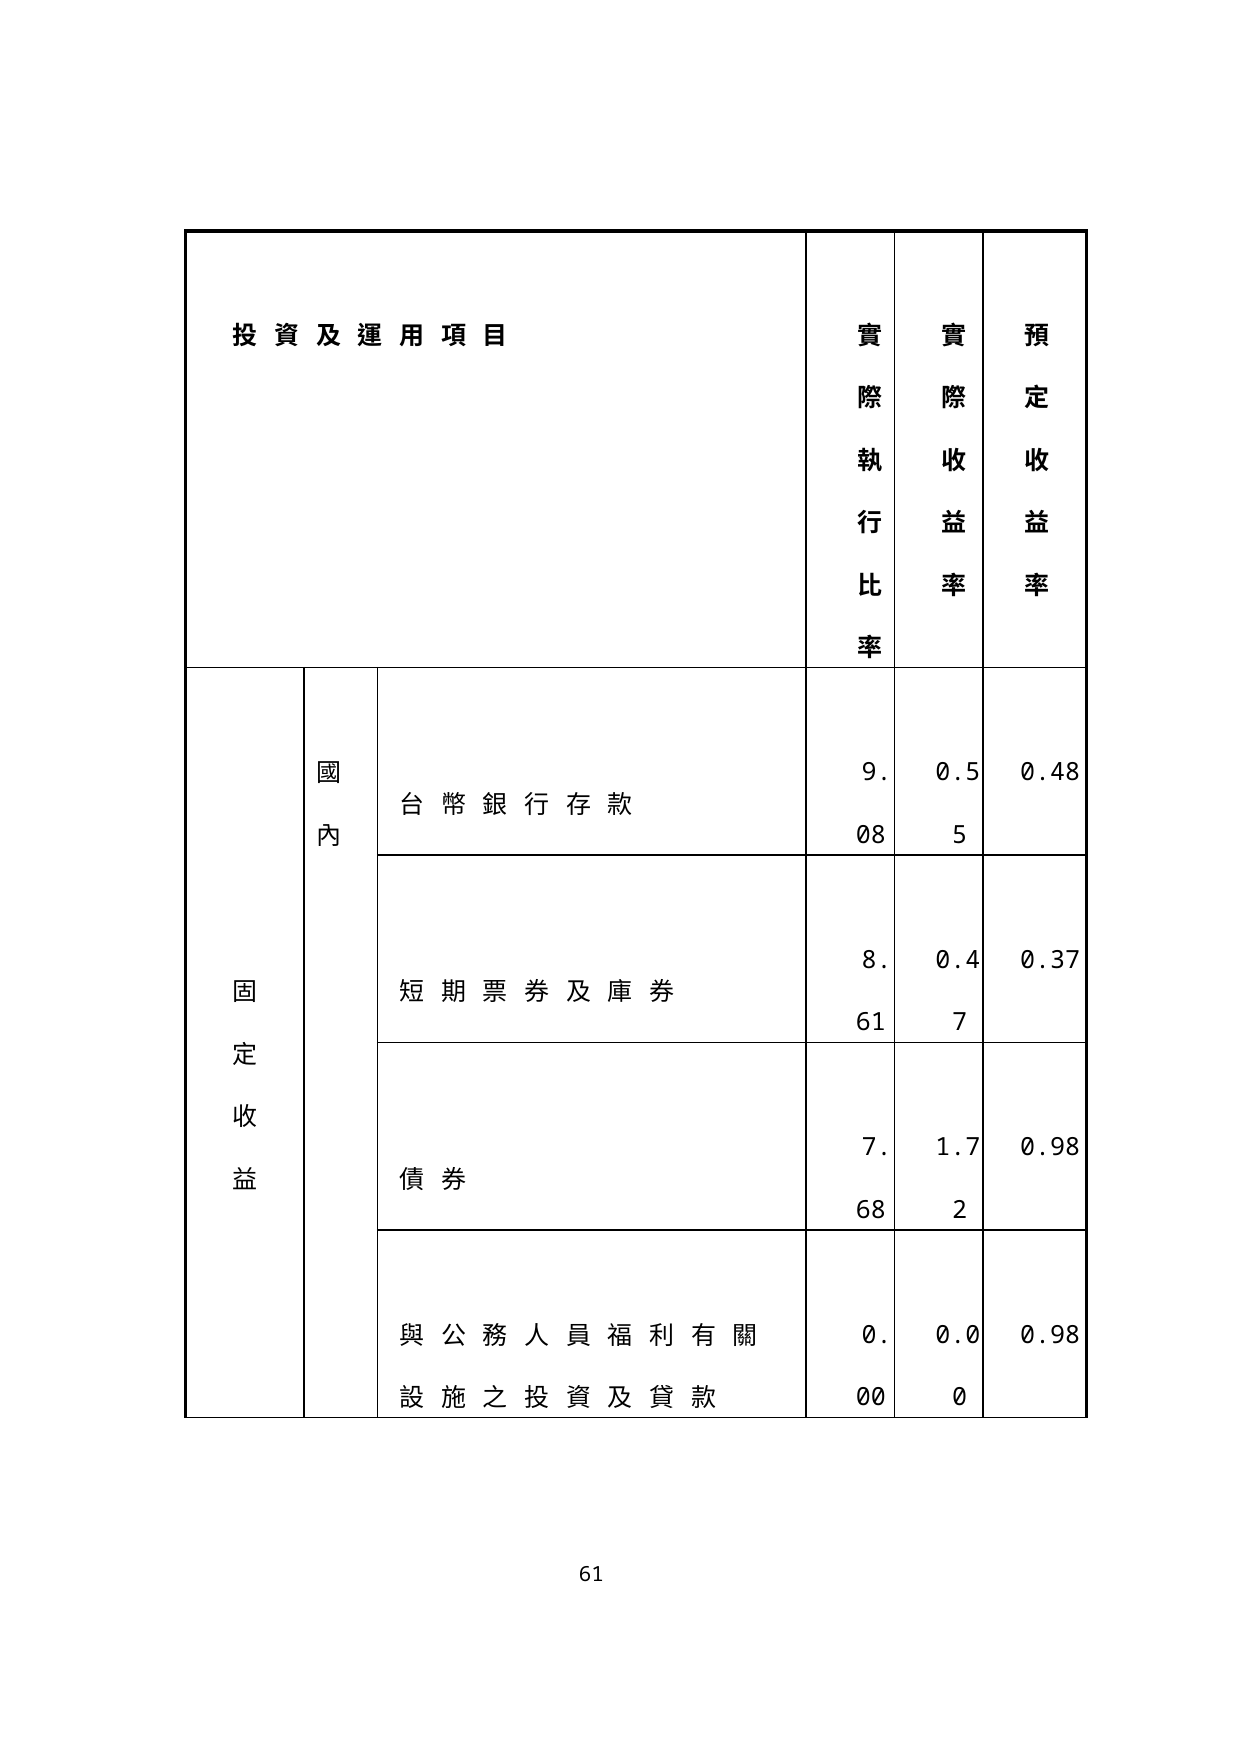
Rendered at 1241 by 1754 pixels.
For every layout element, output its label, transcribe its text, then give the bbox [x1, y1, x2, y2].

table_cell 短期票券及庫券 [378, 856, 805, 1042]
table_cell 台幣銀行存款 [378, 668, 805, 854]
table_header 實際執行比率 [807, 233, 894, 667]
table_cell 7.68 [807, 1043, 894, 1229]
table_cell 0.00 [895, 1231, 982, 1417]
table_cell 固定收益 [187, 668, 303, 1417]
table_cell 債券 [378, 1043, 805, 1229]
table_cell 與公務人員福利有關設施之投資及貸款 [378, 1231, 805, 1417]
table_cell 0.55 [895, 668, 982, 854]
table_cell 國內 [305, 668, 377, 1417]
table_cell 0.00 [807, 1231, 894, 1417]
table_cell 0.98 [984, 1043, 1085, 1229]
table_cell 9.08 [807, 668, 894, 854]
table_cell 0.37 [984, 856, 1085, 1042]
table_cell 0.48 [984, 668, 1085, 854]
table_cell 0.98 [984, 1231, 1085, 1417]
table_cell 1.72 [895, 1043, 982, 1229]
table_header 投資及運用項目 [187, 233, 805, 667]
table_cell 8.61 [807, 856, 894, 1042]
table_header 實際收益率 [895, 233, 982, 667]
table_cell 0.47 [895, 856, 982, 1042]
table_header 預定收益率 [984, 233, 1085, 667]
